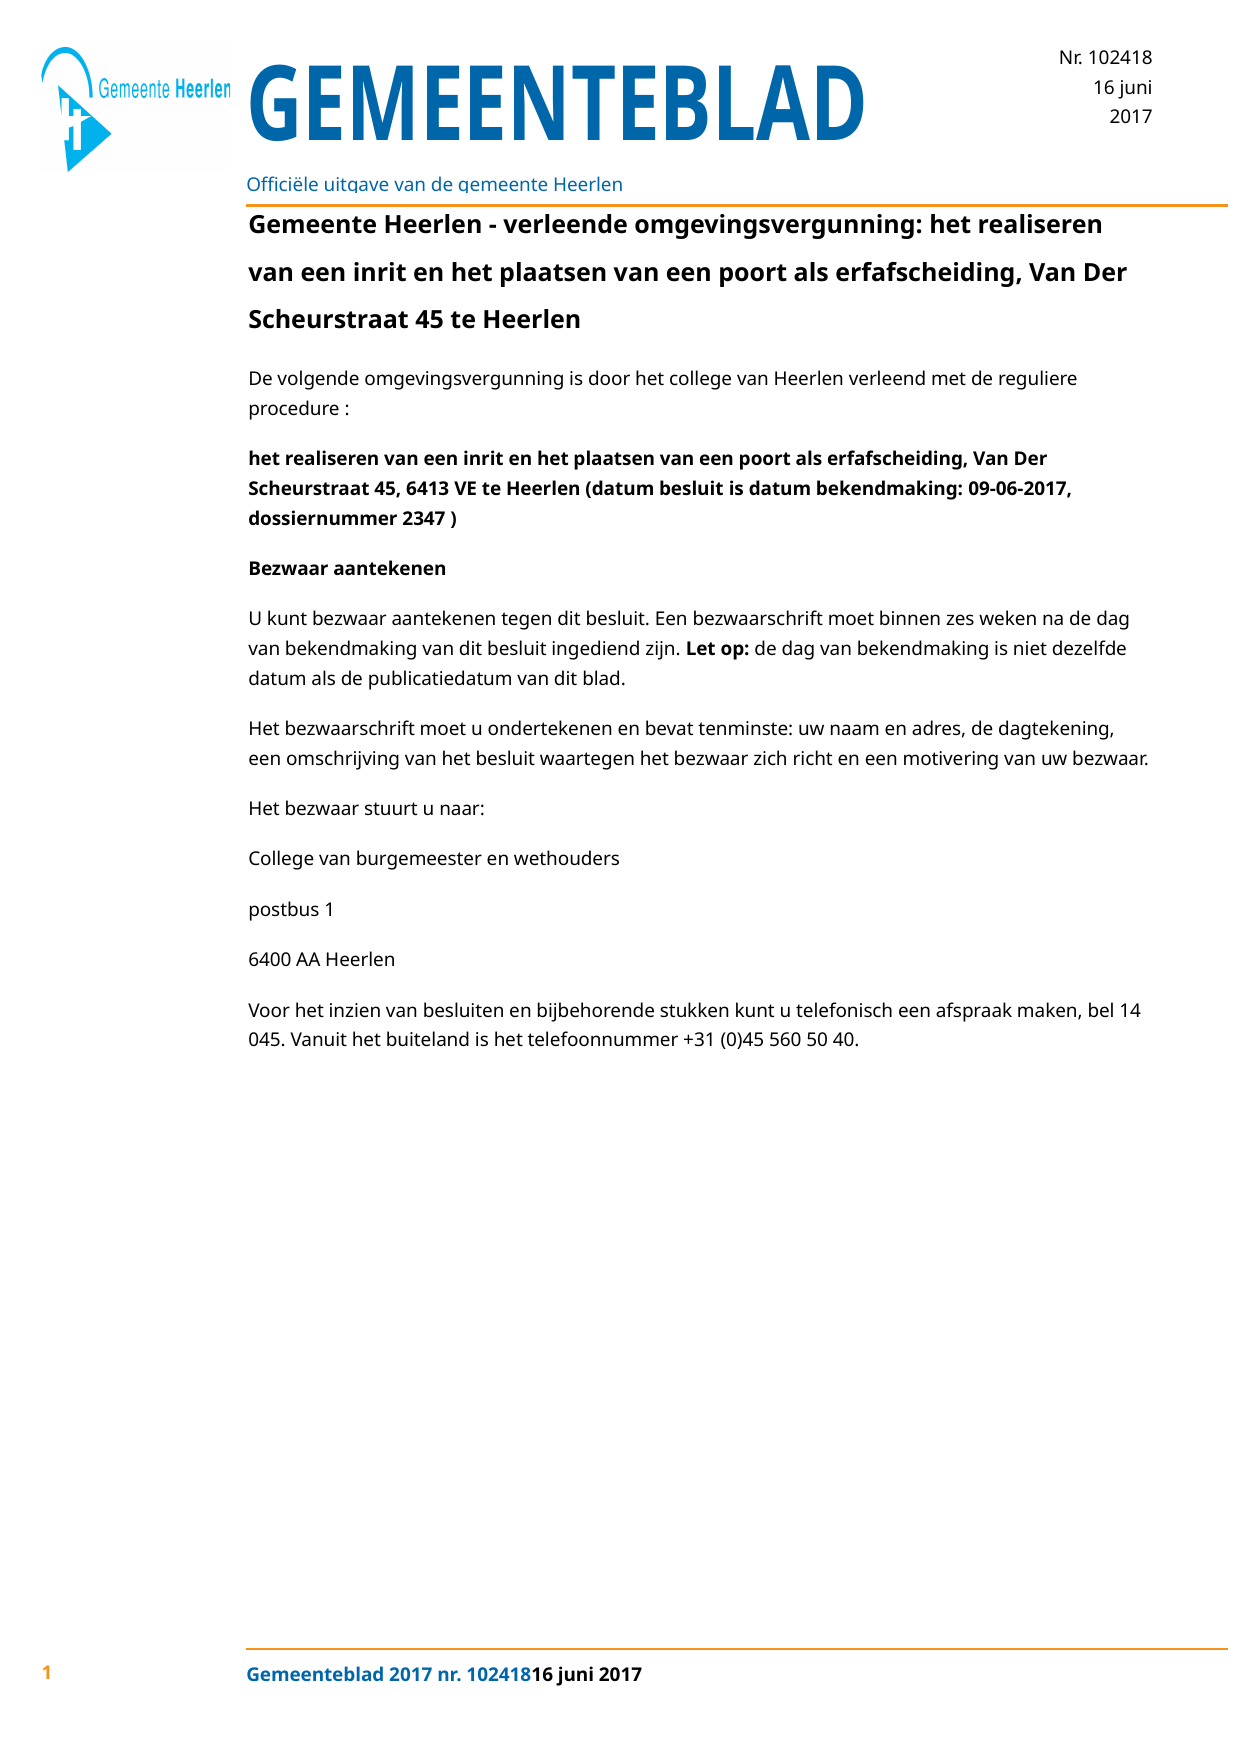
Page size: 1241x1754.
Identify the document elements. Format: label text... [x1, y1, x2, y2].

text Voor het inzien van besluiten en bijbehorende stukken kunt u telefonisch een afspraak maken, bel 14 045. Vanuit het buiteland is het telefoonnummer +31 (0)45 560 50 40. [248, 997, 1152, 1052]
text Het bezwaar stuurt u naar: [248, 795, 1152, 821]
text De volgende omgevingsvergunning is door het college van Heerlen verleend met de reguliere procedure : [248, 366, 1152, 421]
picture [41, 47, 58, 70]
text College van burgemeester en wethouders [248, 846, 1152, 871]
text Gemeente Heerlen - verleende omgevingsvergunning: het realiseren van een inrit en het plaatsen van een poort als erfafscheiding, Van Der Scheurstraat 45 te Heerlen [248, 207, 1152, 336]
text postbus 1 [248, 896, 1152, 922]
picture [41, 47, 231, 172]
text Het bezwaarschrift moet u ondertekenen en bevat tenminste: uw naam en adres, de dagtekening, een omschrijving van het besluit waartegen het bezwaar zich richt en een motivering van uw bezwaar. [248, 715, 1152, 770]
text het realiseren van een inrit en het plaatsen van een poort als erfafscheiding, Van Der Scheurstraat 45, 6413 VE te Heerlen (datum besluit is datum bekendmaking: 09-06-2017, dossiernummer 2347 ) [248, 446, 1152, 530]
text Bezwaar aantekenen [248, 555, 1152, 581]
text U kunt bezwaar aantekenen tegen dit besluit. Een bezwaarschrift moet binnen zes weken na de dag van bekendmaking van dit besluit ingediend zijn. Let op: de dag van bekendmaking is niet dezelfde datum als de publicatiedatum van dit blad. [248, 606, 1152, 690]
text 6400 AA Heerlen [248, 946, 1152, 972]
